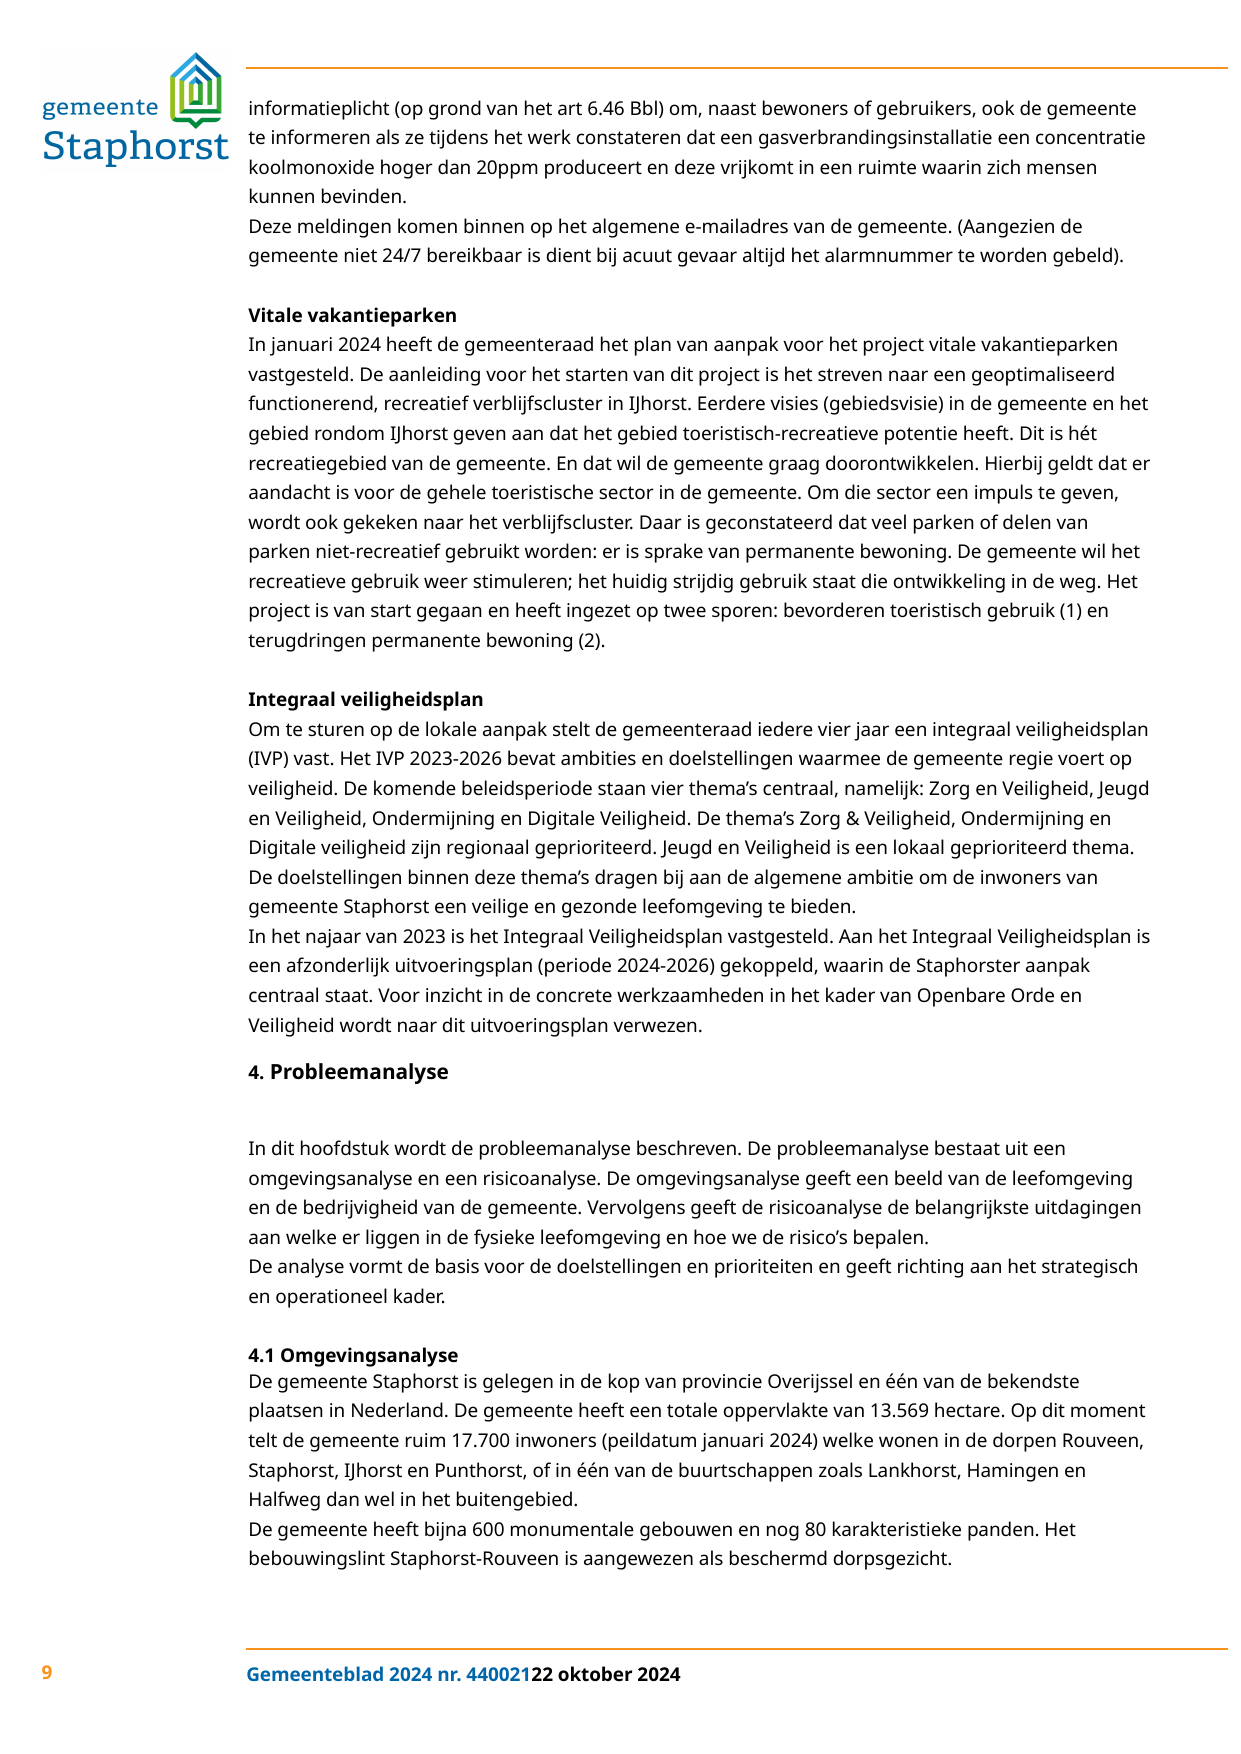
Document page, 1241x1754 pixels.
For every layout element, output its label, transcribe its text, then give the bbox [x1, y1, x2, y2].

text De gemeente Staphorst is gelegen in de kop van provincie Overijssel en één van de bekendste plaatsen in Nederland. De gemeente heeft een totale oppervlakte van 13.569 hectare. Op dit moment telt de gemeente ruim 17.700 inwoners (peildatum januari 2024) welke wonen in de dorpen Rouveen, Staphorst, IJhorst en Punthorst, of in één van de buurtschappen zoals Lankhorst, Hamingen en Halfweg dan wel in het buitengebied. [248, 1368, 1152, 1512]
text 4. Probleemanalyse [248, 1057, 1152, 1086]
text In dit hoofdstuk wordt de probleemanalyse beschreven. De probleemanalyse bestaat uit een omgevingsanalyse en een risicoanalyse. De omgevingsanalyse geeft een beeld van de leefomgeving en de bedrijvigheid van de gemeente. Vervolgens geeft de risicoanalyse de belangrijkste uitdagingen aan welke er liggen in de fysieke leefomgeving en hoe we de risico’s bepalen. [248, 1135, 1152, 1250]
text Vitale vakantieparken [248, 302, 1152, 328]
text De analyse vormt de basis voor de doelstellingen en prioriteiten en geeft richting aan het strategisch en operationeel kader. [248, 1253, 1152, 1309]
text Om te sturen op de lokale aanpak stelt de gemeenteraad iedere vier jaar een integraal veiligheidsplan (IVP) vast. Het IVP 2023-2026 bevat ambities en doelstellingen waarmee de gemeente regie voert op veiligheid. De komende beleidsperiode staan vier thema’s centraal, namelijk: Zorg en Veiligheid, Jeugd en Veiligheid, Ondermijning en Digitale Veiligheid. De thema’s Zorg & Veiligheid, Ondermijning en Digitale veiligheid zijn regionaal geprioriteerd. Jeugd en Veiligheid is een lokaal geprioriteerd thema. De doelstellingen binnen deze thema’s dragen bij aan de algemene ambitie om de inwoners van gemeente Staphorst een veilige en gezonde leefomgeving te bieden. [248, 716, 1152, 919]
picture [41, 47, 231, 172]
text De gemeente heeft bijna 600 monumentale gebouwen en nog 80 karakteristieke panden. Het bebouwingslint Staphorst-Rouveen is aangewezen als beschermd dorpsgezicht. [248, 1516, 1152, 1571]
text In het najaar van 2023 is het Integraal Veiligheidsplan vastgesteld. Aan het Integraal Veiligheidsplan is een afzonderlijk uitvoeringsplan (periode 2024-2026) gekoppeld, waarin de Staphorster aanpak centraal staat. Voor inzicht in de concrete werkzaamheden in het kader van Openbare Orde en Veiligheid wordt naar dit uitvoeringsplan verwezen. [248, 923, 1152, 1038]
text Integraal veiligheidsplan [248, 686, 1152, 712]
text Deze meldingen komen binnen op het algemene e-mailadres van de gemeente. (Aangezien de gemeente niet 24/7 bereikbaar is dient bij acuut gevaar altijd het alarmnummer te worden gebeld). [248, 213, 1152, 268]
text In januari 2024 heeft de gemeenteraad het plan van aanpak voor het project vitale vakantieparken vastgesteld. De aanleiding voor het starten van dit project is het streven naar een geoptimaliseerd functionerend, recreatief verblijfscluster in IJhorst. Eerdere visies (gebiedsvisie) in de gemeente en het gebied rondom IJhorst geven aan dat het gebied toeristisch-recreatieve potentie heeft. Dit is hét recreatiegebied van de gemeente. En dat wil de gemeente graag doorontwikkelen. Hierbij geldt dat er aandacht is voor de gehele toeristische sector in de gemeente. Om die sector een impuls te geven, wordt ook gekeken naar het verblijfscluster. Daar is geconstateerd dat veel parken of delen van parken niet-recreatief gebruikt worden: er is sprake van permanente bewoning. De gemeente wil het recreatieve gebruik weer stimuleren; het huidig strijdig gebruik staat die ontwikkeling in de weg. Het project is van start gegaan en heeft ingezet op twee sporen: bevorderen toeristisch gebruik (1) en terugdringen permanente bewoning (2). [248, 331, 1152, 653]
text 4.1 Omgevingsanalyse [248, 1342, 1152, 1368]
text informatieplicht (op grond van het art 6.46 Bbl) om, naast bewoners of gebruikers, ook de gemeente te informeren als ze tijdens het werk constateren dat een gasverbrandingsinstallatie een concentratie koolmonoxide hoger dan 20ppm produceert en deze vrijkomt in een ruimte waarin zich mensen kunnen bevinden. [248, 95, 1152, 209]
